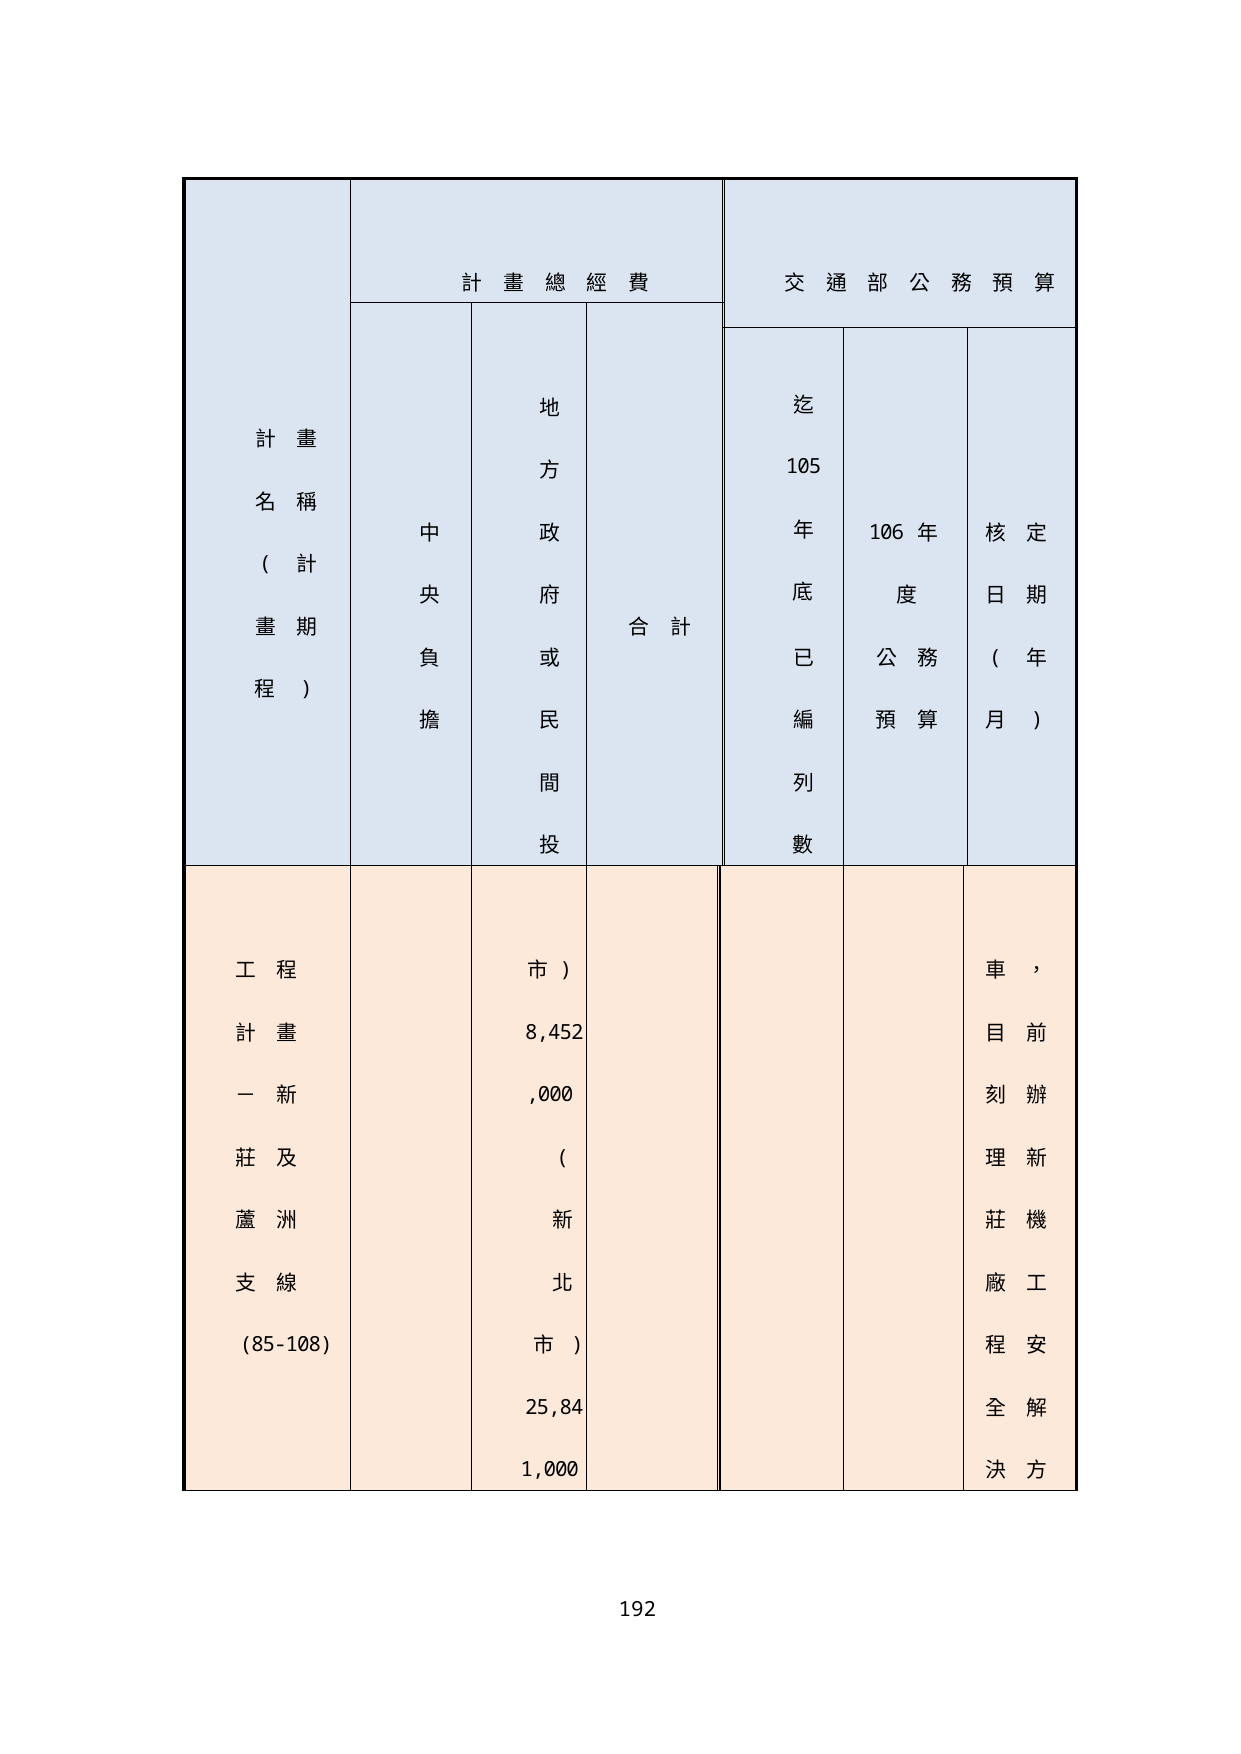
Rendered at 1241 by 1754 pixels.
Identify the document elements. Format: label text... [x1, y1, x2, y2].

table_cell 核定日期 (年月) [968, 328, 1075, 865]
table_header 計畫名稱 (計畫期程) [186, 180, 350, 865]
table_cell 合計 [587, 303, 722, 865]
table_cell 迄105年底 已編列數 [725, 328, 843, 865]
table_header 計畫總經費 [351, 180, 722, 302]
table_cell 車，目前刻辦理新莊機廠工程安全解決方 [964, 866, 1075, 1490]
table_cell [587, 866, 717, 1490]
table_header 交通部公務預算編列情形 [725, 180, 1075, 327]
table_cell [721, 866, 843, 1490]
table_cell 中央負擔 [351, 303, 471, 865]
table_cell 工程計畫－新莊及蘆洲支線(85-108) [186, 866, 350, 1490]
table_cell 市) 8,452,000 (新北市) 25,841,000 [472, 866, 586, 1490]
table_cell 106年度 公務預算 [844, 328, 967, 865]
table_cell 地方政府或民間投資 [472, 303, 586, 865]
table_cell [844, 866, 963, 1490]
table_cell [351, 866, 471, 1490]
